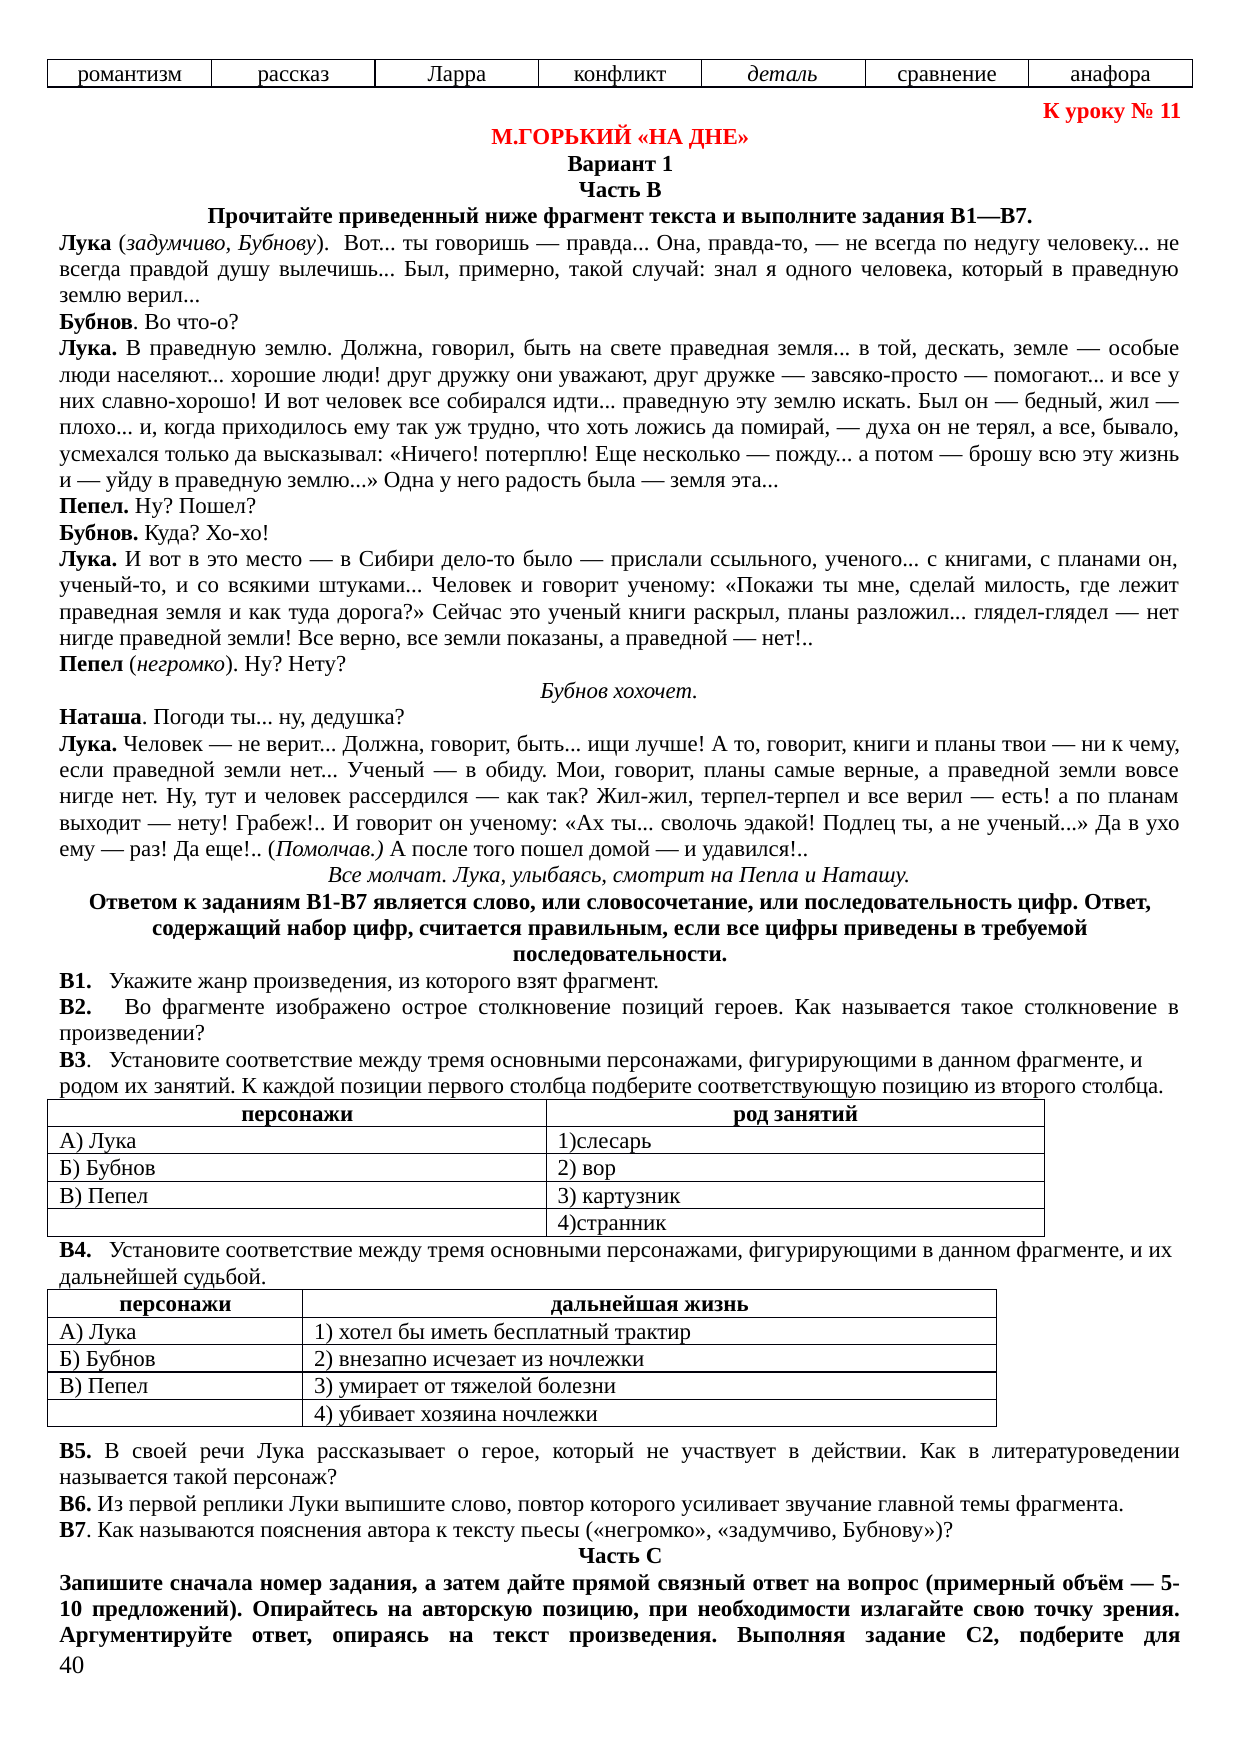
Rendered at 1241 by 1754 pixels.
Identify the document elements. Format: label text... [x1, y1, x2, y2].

table_cell 2) вор [547, 1154, 1044, 1181]
text Наташа. Погоди ты... ну, дедушка? [59, 703, 1181, 729]
table_cell анафора [1029, 60, 1192, 86]
table_cell 4) убивает хозяина ночлежки [303, 1400, 996, 1426]
text Прочитайте приведенный ниже фрагмент текста и выполните задания В1—В7. [59, 202, 1181, 229]
table_cell 3) умирает от тяжелой болезни [303, 1373, 996, 1399]
table_cell Б) Бубнов [48, 1345, 302, 1371]
table_cell конфликт [539, 60, 701, 86]
text Бубнов хохочет. [59, 677, 1181, 703]
text Лука. В праведную землю. Должна, говорил, быть на свете праведная земля... в той, дескать, земле — особые люди населяют... хорошие люди! друг дружку они уважают, друг дружке — завсяко-просто — помогают... и все у них славно-хорошо! И вот человек все собирался идти... праведную эту землю искать. Был он — бедный, жил — плохо... и, когда приходилось ему так уж трудно, что хоть ложись да помирай, — духа он не терял, а все, бывало, усмехался только да высказывал: «Ничего! потерплю! Еще несколько — пожду... а потом — брошу всю эту жизнь и — уйду в праведную землю...» Одна у него радость была — земля эта... [59, 334, 1181, 492]
table_cell 2) внезапно исчезает из ночлежки [303, 1345, 996, 1371]
table_cell [48, 1400, 302, 1426]
table_cell [48, 1209, 546, 1236]
table_cell Ларра [376, 60, 538, 86]
text Пепел (негромко). Ну? Нету? [59, 651, 1181, 677]
text Пепел. Ну? Пошел? [59, 492, 1181, 519]
table_header персонажи [48, 1100, 546, 1126]
table_cell сравнение [866, 60, 1028, 86]
text В3. Установите соответствие между тремя основными персонажами, фигурирующими в данном фрагменте, и родом их занятий. К каждой позиции первого столбца подберите соответствующую позицию из второго столбца. [59, 1046, 1181, 1098]
text В4. Установите соответствие между тремя основными персонажами, фигурирующими в данном фрагменте, и их дальнейшей судьбой. [59, 1237, 1181, 1289]
table_header персонажи [48, 1290, 302, 1317]
text Ответом к заданиям В1-В7 является слово, или словосочетание, или последовательность цифр. Ответ, содержащий набор цифр, считается правильным, если все цифры приведены в требуемой последовательности. [59, 888, 1181, 967]
text Часть С [59, 1542, 1181, 1569]
table_cell A) Лука [48, 1127, 546, 1153]
table_cell B) Пепел [48, 1182, 546, 1208]
text Лука. Человек — не верит... Должна, говорит, быть... ищи лучше! А то, говорит, книги и планы твои — ни к чему, если праведной земли нет... Ученый — в обиду. Мои, говорит, планы самые верные, а праведной земли вовсе нигде нет. Ну, тут и человек рассердился — как так? Жил-жил, терпел-терпел и все верил — есть! а по планам выходит — нету! Грабеж!.. И говорит он ученому: «Ах ты... сволочь эдакой! Подлец ты, а не ученый...» Да в ухо ему — раз! Да еще!.. (Помолчав.) А после того пошел домой — и удавился!.. [59, 729, 1181, 861]
text В7. Как называются пояснения автора к тексту пьесы («негромко», «задумчиво, Бубнову»)? [59, 1516, 1181, 1542]
table_cell 3) картузник [547, 1182, 1044, 1208]
table_cell 1)слесарь [547, 1127, 1044, 1153]
table_cell романтизм [48, 60, 211, 86]
text М.ГОРЬКИЙ «НА ДНЕ» [59, 123, 1181, 150]
table_cell A) Лука [48, 1318, 302, 1344]
text Бубнов. Куда? Хо-хо! [59, 519, 1181, 545]
table_cell 1) хотел бы иметь бесплатный трактир [303, 1318, 996, 1344]
text Лука (задумчиво, Бубнову). Вот... ты говоришь — правда... Она, правда-то, — не всегда по недугу человеку... не всегда правдой душу вылечишь... Был, примерно, такой случай: знал я одного человека, который в праведную землю верил... [59, 229, 1181, 308]
text Бубнов. Во что-о? [59, 308, 1181, 334]
text К уроку № 11 [59, 97, 1181, 123]
text Лука. И вот в это место — в Сибири дело-то было — прислали ссыльного, ученого... с книгами, с планами он, ученый-то, и со всякими штуками... Человек и говорит ученому: «Покажи ты мне, сделай милость, где лежит праведная земля и как туда дорога?» Сейчас это ученый книги раскрыл, планы разложил... глядел-глядел — нет нигде праведной земли! Все верно, все земли показаны, а праведной — нет!.. [59, 545, 1181, 651]
table_cell деталь [702, 60, 865, 86]
table_header род занятий [547, 1100, 1044, 1126]
text В6. Из первой реплики Луки выпишите слово, повтор которого усиливает звучание главной темы фрагмента. [59, 1489, 1181, 1516]
table_cell 4)странник [547, 1209, 1044, 1236]
table_cell Б) Бубнов [48, 1154, 546, 1181]
text Часть В [59, 176, 1181, 202]
text Запишите сначала номер задания, а затем дайте прямой связный ответ на вопрос (примерный объём — 5-10 предложений). Опирайтесь на авторскую позицию, при необходимости излагайте свою точку зрения. Аргументируйте ответ, опираясь на текст произведения. Выполняя задание С2, подберите для [59, 1569, 1181, 1648]
text В2. Во фрагменте изображено острое столкновение позиций героев. Как называется такое столкновение в произведении? [59, 993, 1181, 1046]
text В5. В своей речи Лука рассказывает о герое, который не участвует в действии. Как в литературоведении называется такой персонаж? [59, 1437, 1181, 1489]
text Все молчат. Лука, улыбаясь, смотрит на Пепла и Наташу. [59, 861, 1181, 888]
text В1. Укажите жанр произведения, из которого взят фрагмент. [59, 967, 1181, 993]
text Вариант 1 [59, 150, 1181, 176]
table_header дальнейшая жизнь [303, 1290, 996, 1317]
table_cell B) Пепел [48, 1373, 302, 1399]
table_cell рассказ [212, 60, 374, 86]
